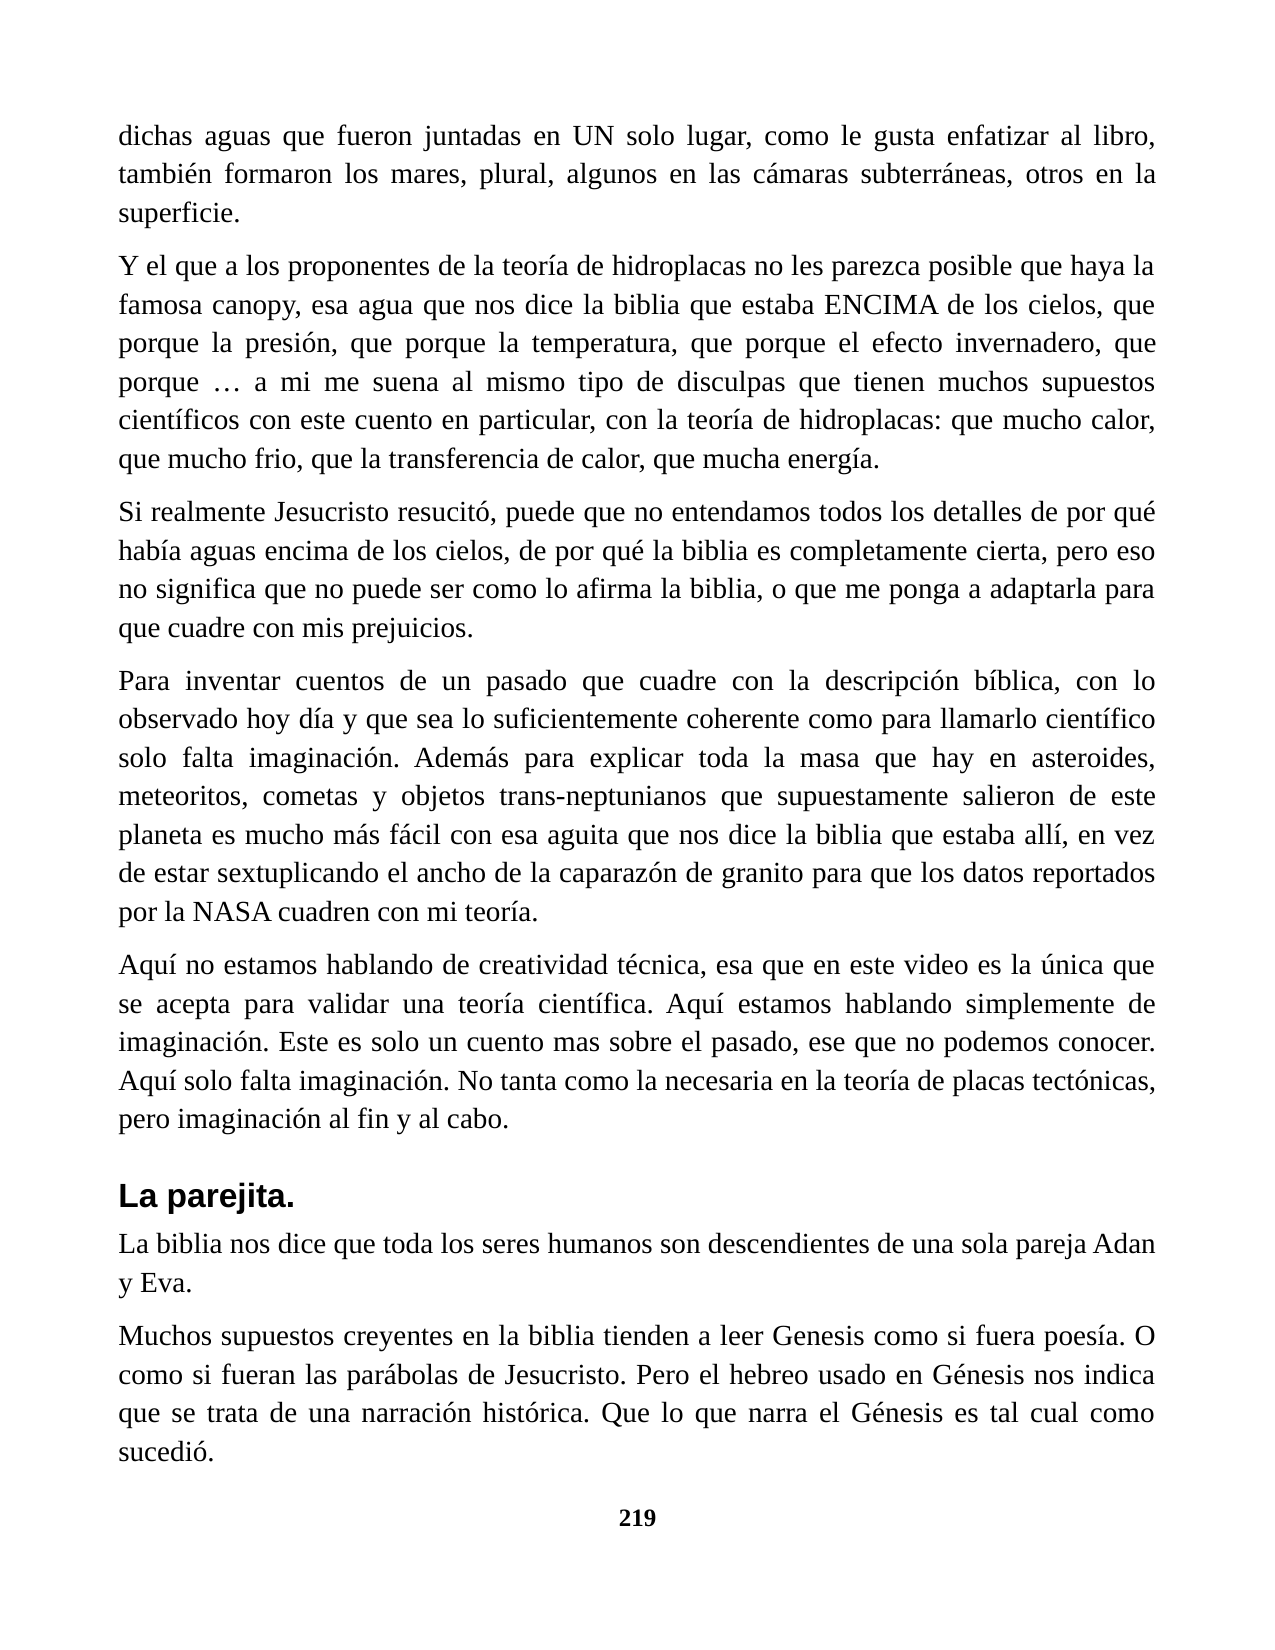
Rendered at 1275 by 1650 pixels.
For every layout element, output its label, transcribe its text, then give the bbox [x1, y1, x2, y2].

text Aquí no estamos hablando de creatividad técnica, esa que en este video es la única que se acepta para validar una teoría científica. Aquí estamos hablando simplemente de imaginación. Este es solo un cuento mas sobre el pasado, ese que no podemos conocer. Aquí solo falta imaginación. No tanta como la necesaria en la teoría de placas tectónicas, pero imaginación al fin y al cabo. [118, 947, 1157, 1135]
text Y el que a los proponentes de la teoría de hidroplacas no les parezca posible que haya la famosa canopy, esa agua que nos dice la biblia que estaba ENCIMA de los cielos, que porque la presión, que porque la temperatura, que porque el efecto invernadero, que porque … a mi me suena al mismo tipo de disculpas que tienen muchos supuestos científicos con este cuento en particular, con la teoría de hidroplacas: que mucho calor, que mucho frio, que la transferencia de calor, que mucha energía. [118, 248, 1157, 474]
text La biblia nos dice que toda los seres humanos son descendientes de una sola pareja Adan y Eva. [118, 1227, 1157, 1299]
text Si realmente Jesucristo resucitó, puede que no entendamos todos los detalles de por qué había aguas encima de los cielos, de por qué la biblia es completamente cierta, pero eso no significa que no puede ser como lo afirma la biblia, o que me ponga a adaptarla para que cuadre con mis prejuicios. [118, 494, 1157, 643]
text Muchos supuestos creyentes en la biblia tienden a leer Genesis como si fuera poesía. O como si fueran las parábolas de Jesucristo. Pero el hebreo usado en Génesis nos indica que se trata de una narración histórica. Que lo que narra el Génesis es tal cual como sucedió. [118, 1318, 1157, 1467]
text dichas aguas que fueron juntadas en UN solo lugar, como le gusta enfatizar al libro, también formaron los mares, plural, algunos en las cámaras subterráneas, otros en la superficie. [118, 118, 1157, 229]
subtitle La parejita. [118, 1175, 1157, 1214]
text Para inventar cuentos de un pasado que cuadre con la descripción bíblica, con lo observado hoy día y que sea lo suficientemente coherente como para llamarlo científico solo falta imaginación. Además para explicar toda la masa que hay en asteroides, meteoritos, cometas y objetos trans-neptunianos que supuestamente salieron de este planeta es mucho más fácil con esa aguita que nos dice la biblia que estaba allí, en vez de estar sextuplicando el ancho de la caparazón de granito para que los datos reportados por la NASA cuadren con mi teoría. [118, 663, 1157, 928]
